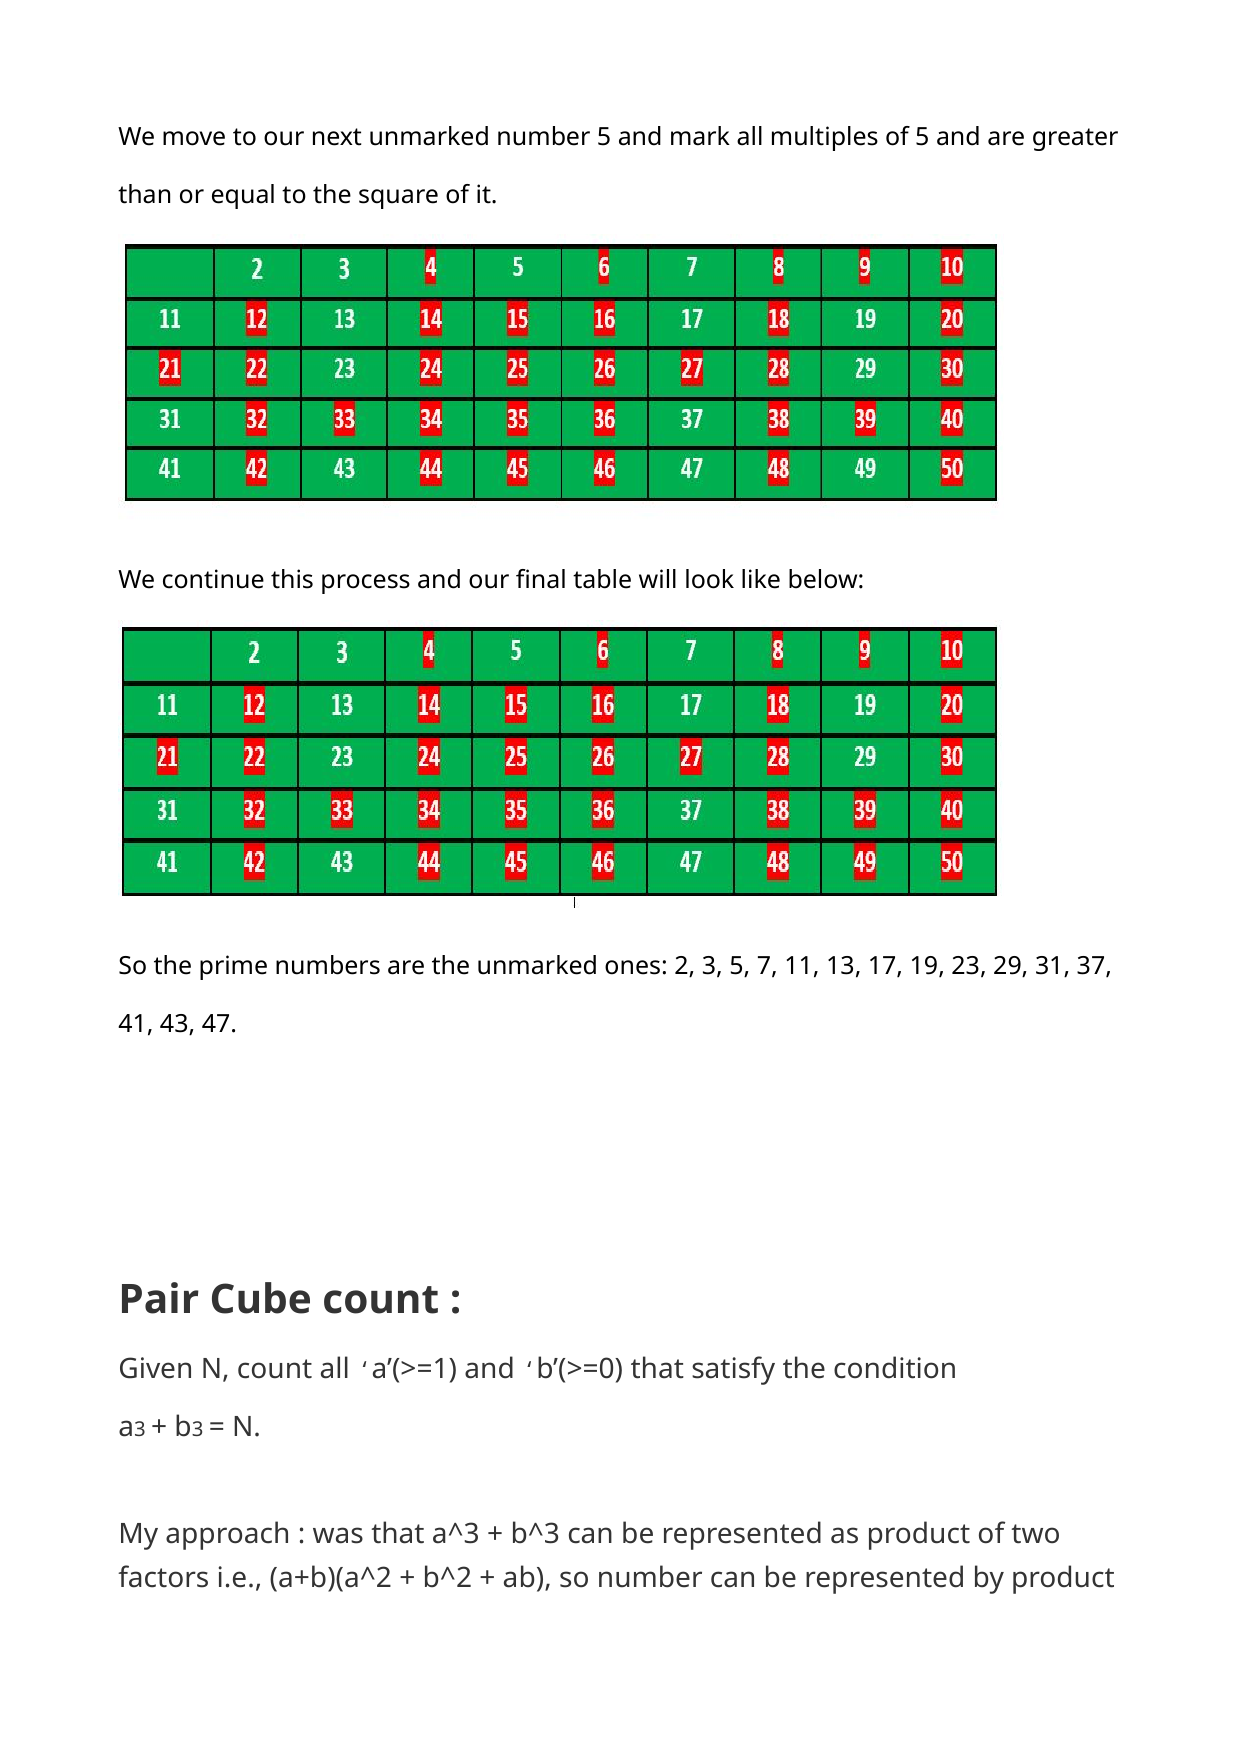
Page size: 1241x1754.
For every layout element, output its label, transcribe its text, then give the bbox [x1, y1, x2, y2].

text We move to our next unmarked number 5 and mark all multiples of 5 and are greater than or equal to the square of it. [118, 119, 1122, 214]
text Pair Cube count : [118, 1270, 1122, 1325]
text a3 + b3 = N. [118, 1407, 1122, 1445]
picture [118, 620, 1004, 908]
text Given N, count all ‘a’(>=1) and ‘b’(>=0) that satisfy the condition [118, 1348, 1122, 1386]
text My approach : was that a^3 + b^3 can be represented as product of two factors i.e., (a+b)(a^2 + b^2 + ab), so number can be represented by product [118, 1513, 1122, 1595]
picture [118, 234, 1004, 522]
text So the prime numbers are the unmarked ones: 2, 3, 5, 7, 11, 13, 17, 19, 23, 29, 31, 37, 41, 43, 47. [118, 947, 1122, 1040]
text We continue this process and our final table will look like below: [118, 563, 1122, 600]
